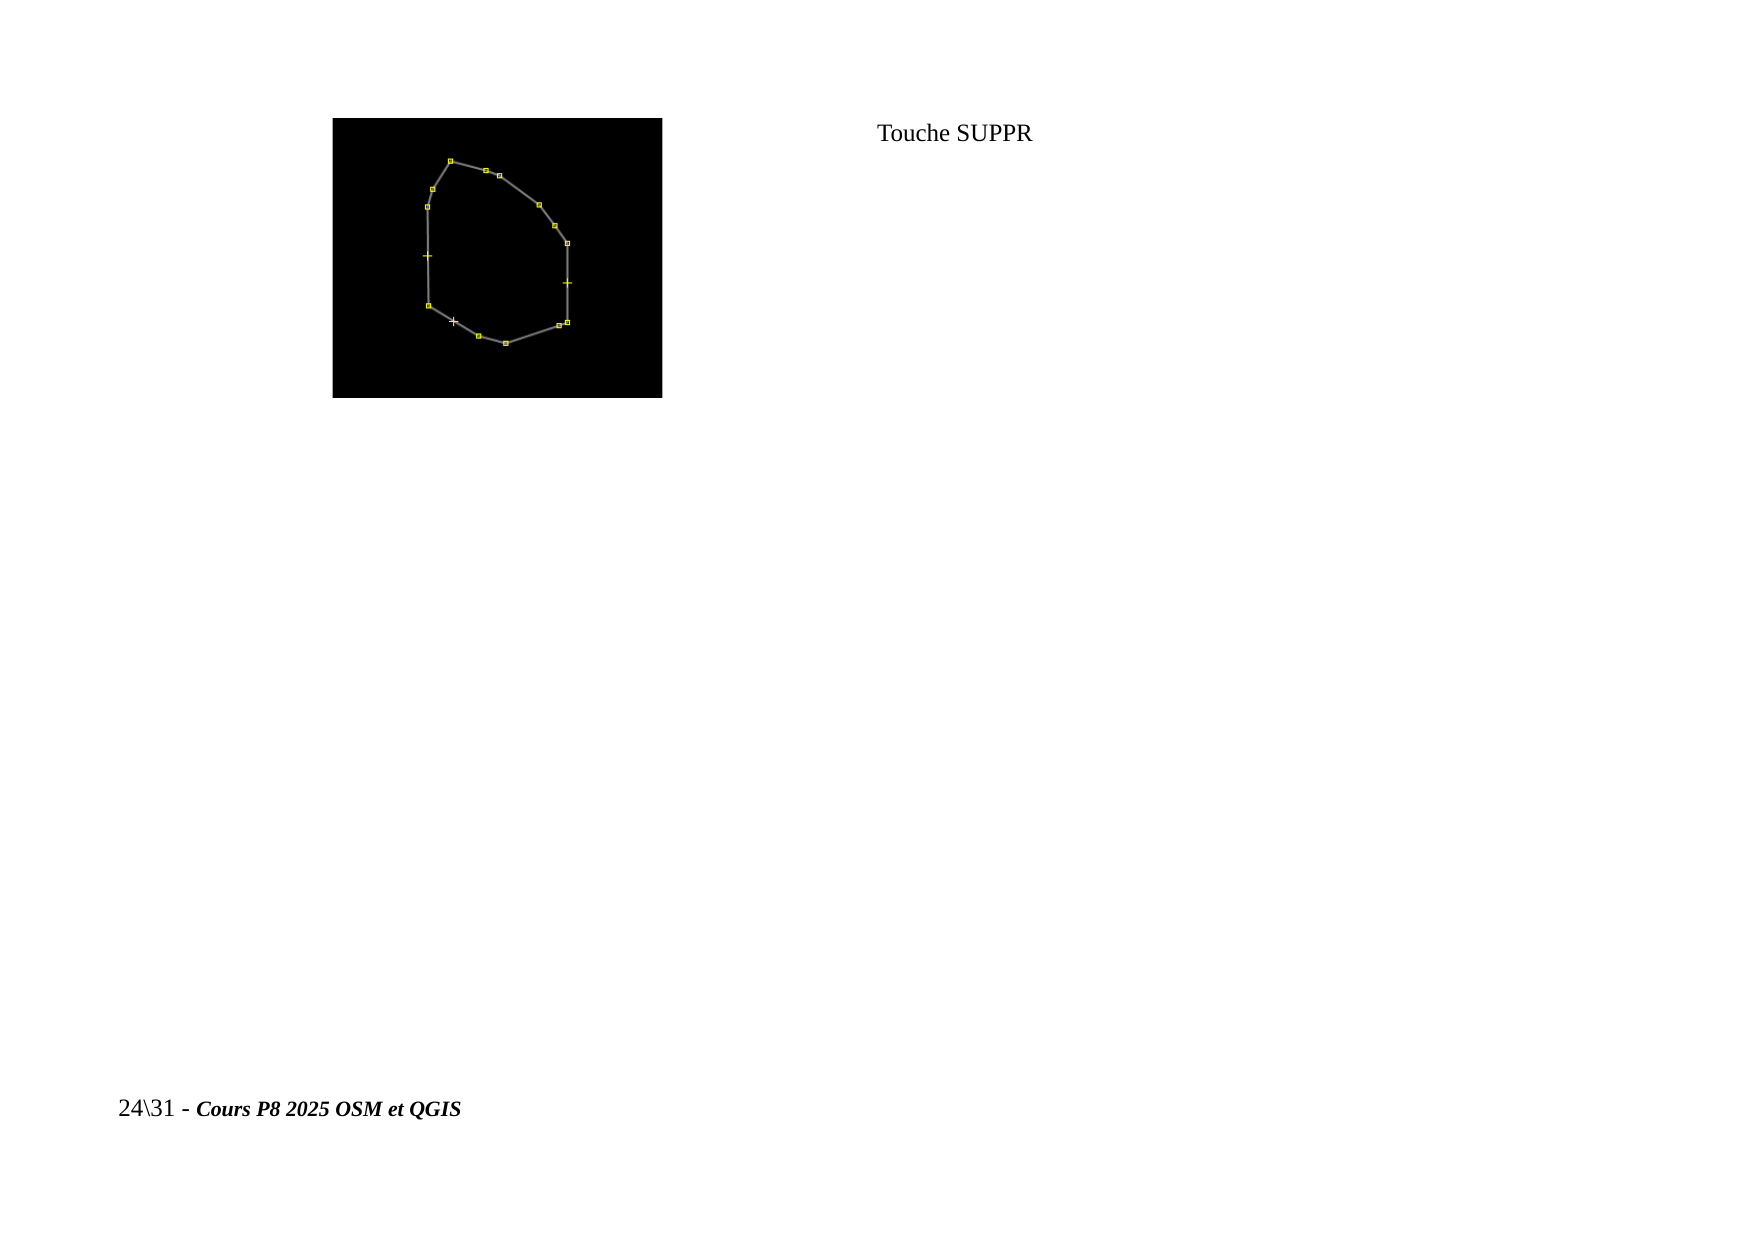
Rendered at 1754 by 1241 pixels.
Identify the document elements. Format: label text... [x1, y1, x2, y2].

table_cell [118, 118, 877, 427]
table_cell Touche SUPPR [877, 118, 1636, 427]
picture [332, 118, 663, 398]
